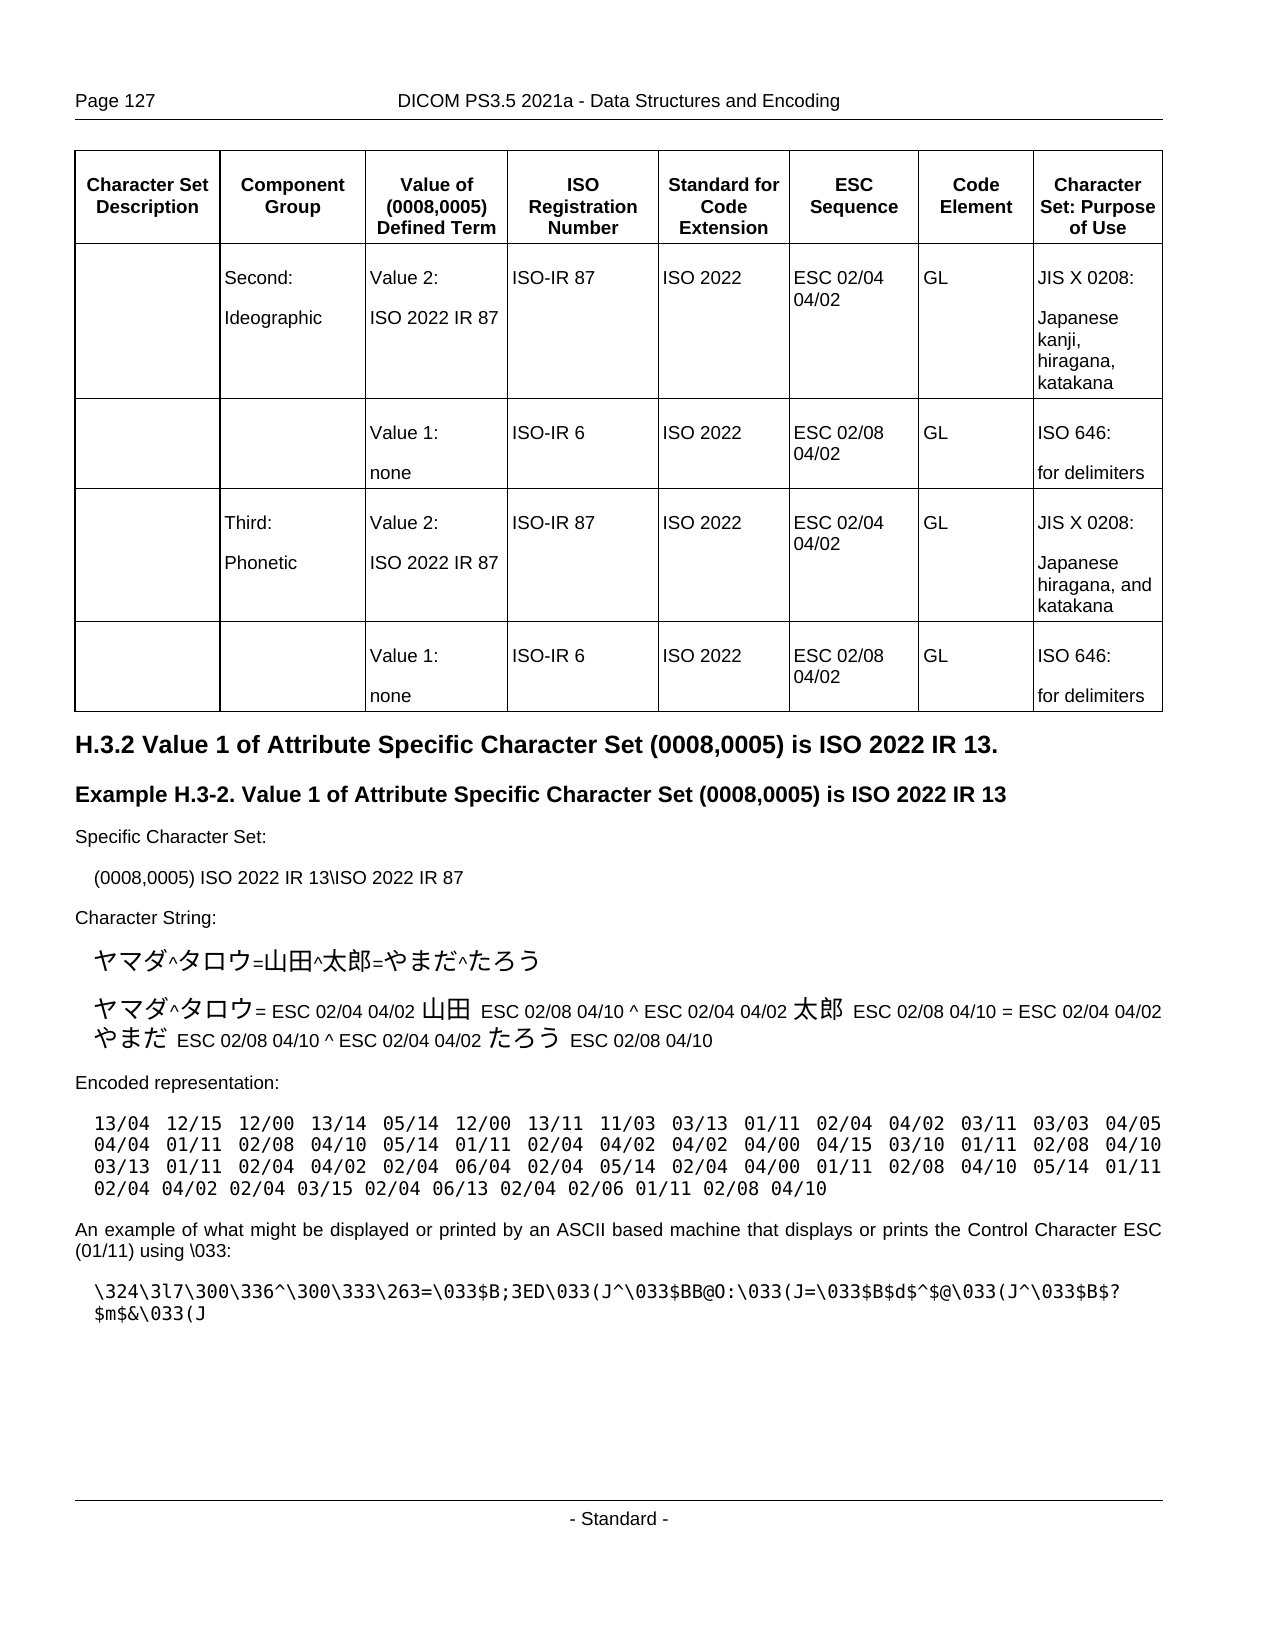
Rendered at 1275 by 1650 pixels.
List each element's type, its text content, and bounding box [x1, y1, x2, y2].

text \324\3l7\300\336^\300\333\263=\033$B;3ED\033(J^\033$BB@O:\033(J=\033$B$d$^$@\033(J^\033$B$?$m$&\033(J [94, 1281, 1162, 1324]
table_cell ISO 646: for delimiters [1034, 399, 1162, 487]
table_header Value of (0008,0005) Defined Term [366, 151, 507, 243]
table_header Character Set: Purpose of Use [1034, 151, 1162, 243]
table_header ESC Sequence [790, 151, 918, 243]
table_cell ESC 02/04 04/02 [790, 489, 918, 621]
table_cell Value 2: ISO 2022 IR 87 [366, 489, 507, 621]
table_header Standard for Code Extension [659, 151, 789, 243]
table_cell ISO 2022 [659, 399, 789, 487]
text Encoded representation: [75, 1072, 1162, 1094]
table_cell ESC 02/08 04/02 [790, 399, 918, 487]
text ヤマダ^タロウ= ESC 02/04 04/02 山田 ESC 02/08 04/10 ^ ESC 02/04 04/02 太郎 ESC 02/08 04/10 = ESC 02/04 04/02 やまだ ESC 02/08 04/10 ^ ESC 02/04 04/02 たろう ESC 02/08 04/10 [94, 995, 1162, 1053]
table_cell Value 1: none [366, 622, 507, 711]
table_cell Third: Phonetic [221, 489, 365, 621]
table_cell GL [919, 399, 1033, 487]
text Specific Character Set: [75, 826, 1162, 848]
table_cell ISO 646: for delimiters [1034, 622, 1162, 711]
table_cell [76, 622, 219, 711]
table_cell ISO 2022 [659, 622, 789, 711]
table_cell GL [919, 244, 1033, 397]
text 13/04 12/15 12/00 13/14 05/14 12/00 13/11 11/03 03/13 01/11 02/04 04/02 03/11 03/03 04/05 04/04 01/11 02/08 04/10 05/14 01/11 02/04 04/02 04/02 04/00 04/15 03/10 01/11 02/08 04/10 03/13 01/11 02/04 04/02 02/04 06/04 02/04 05/14 02/04 04/00 01/11 02/08 04/10 05/14 01/11 02/04 04/02 02/04 03/15 02/04 06/13 02/04 02/06 01/11 02/08 04/10 [94, 1112, 1162, 1200]
table_cell JIS X 0208: Japanese hiragana, and katakana [1034, 489, 1162, 621]
table_cell Value 2: ISO 2022 IR 87 [366, 244, 507, 397]
text An example of what might be displayed or printed by an ASCII based machine that displays or prints the Control Character ESC (01/11) using \033: [75, 1219, 1162, 1262]
table_cell ISO-IR 6 [508, 399, 658, 487]
table_cell Value 1: none [366, 399, 507, 487]
text H.3.2 Value 1 of Attribute Specific Character Set (0008,0005) is ISO 2022 IR 13. [75, 730, 1162, 759]
table_cell ESC 02/08 04/02 [790, 622, 918, 711]
table_cell GL [919, 489, 1033, 621]
table_header ISO Registration Number [508, 151, 658, 243]
table_cell ISO 2022 [659, 244, 789, 397]
table_header Component Group [221, 151, 365, 243]
table_cell GL [919, 622, 1033, 711]
text Example H.3-2. Value 1 of Attribute Specific Character Set (0008,0005) is ISO 2022 IR 13 [75, 782, 1162, 807]
table_cell ISO-IR 87 [508, 244, 658, 397]
table_cell ESC 02/04 04/02 [790, 244, 918, 397]
table_cell [76, 489, 219, 621]
table_cell JIS X 0208: Japanese kanji, hiragana, katakana [1034, 244, 1162, 397]
table_cell [221, 399, 365, 487]
text ヤマダ^タロウ=山田^太郎=やまだ^たろう [94, 947, 1162, 976]
table_cell ISO 2022 [659, 489, 789, 621]
table_header Code Element [919, 151, 1033, 243]
table_cell Second: Ideographic [221, 244, 365, 397]
table_header Character Set Description [76, 151, 219, 243]
text (0008,0005) ISO 2022 IR 13\ISO 2022 IR 87 [94, 867, 1162, 888]
text Character String: [75, 907, 1162, 928]
table_cell [76, 399, 219, 487]
table_cell ISO-IR 6 [508, 622, 658, 711]
table_cell [76, 244, 219, 397]
table_cell [221, 622, 365, 711]
table_cell ISO-IR 87 [508, 489, 658, 621]
